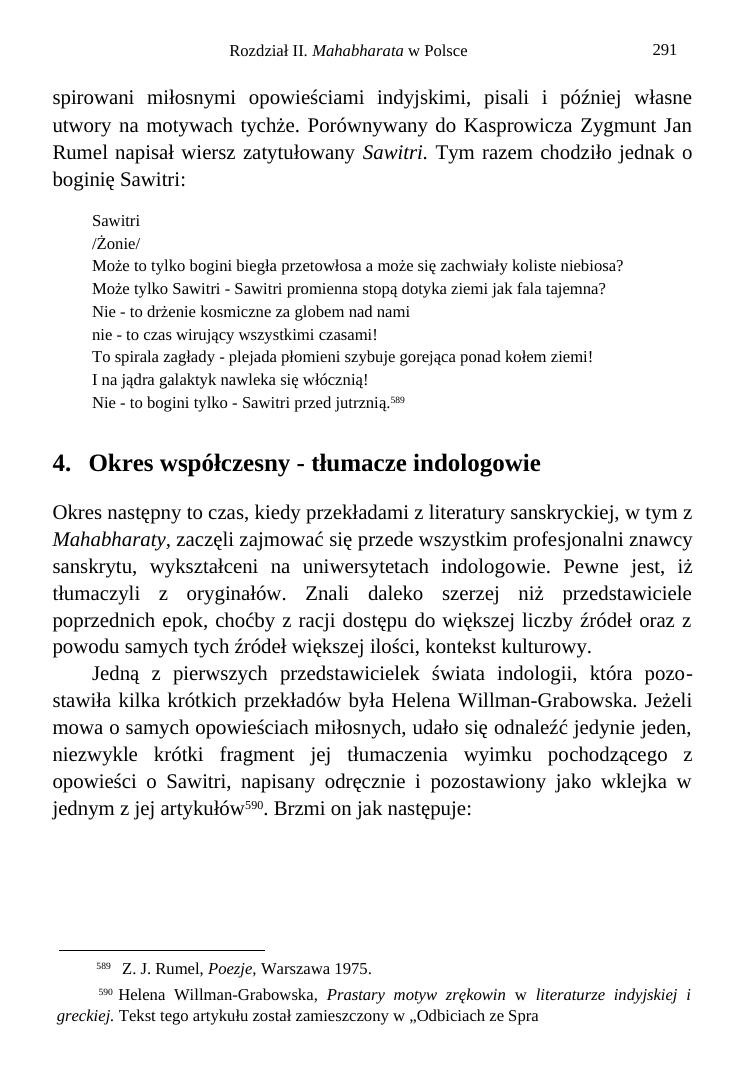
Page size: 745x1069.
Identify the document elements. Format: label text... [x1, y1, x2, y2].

text 589 Z. J. Rumel, Poezje, Warszawa 1975. [57, 959, 693, 978]
text 291 [652, 40, 686, 59]
text spirowani miłosnymi opowieściami indyjskimi, pisali i później własne utwory na motywach tychże. Porównywany do Kasprowicza Zygmunt Jan Rumel napisał wiersz zatytułowany Sawitri. Tym razem chodziło jednak o boginię Sawitri: [52, 85, 693, 191]
subtitle 4. Okres współczesny - tłumacze indologowie [52, 448, 693, 477]
text Może to tylko bogini biegła przetowłosa a może się zachwiały koliste niebiosa? [92, 256, 693, 275]
text Rozdział II. Mahabharata w Polsce [229, 41, 512, 60]
text To spirala zagłady - plejada płomieni szybuje gorejąca ponad kołem ziemi! [92, 347, 693, 366]
text Jedną z pierwszych przedstawicielek świata indologii, która pozo­stawiła kilka krótkich przekładów była Helena Willman-Grabowska. Jeżeli mowa o samych opowieściach miłosnych, udało się odnaleźć jedynie jeden, niezwykle krótki fragment jej tłumaczenia wyimku po­chodzącego z opowieści o Sawitri, napisany odręcznie i pozostawiony jako wklejka w jednym z jej artykułów590. Brzmi on jak następuje: [52, 661, 693, 820]
text nie - to czas wirujący wszystkimi czasami! [52, 324, 693, 343]
text 590 Helena Willman-Grabowska, Prastary motyw zrękowin w literaturze indyjskiej i greckiej. Tekst tego artykułu został zamieszczony w „Odbiciach ze Spra­ [57, 984, 693, 1025]
text Może tylko Sawitri - Sawitri promienna stopą dotyka ziemi jak fala tajemna? [92, 279, 693, 298]
text Okres następny to czas, kiedy przekładami z literatury sanskryckiej, w tym z Mahabharaty, zaczęli zajmować się przede wszystkim profe­sjonalni znawcy sanskrytu, wykształceni na uniwersytetach indologo­wie. Pewne jest, iż tłumaczyli z oryginałów. Znali daleko szerzej niż przedstawiciele poprzednich epok, choćby z racji dostępu do większej liczby źródeł oraz z powodu samych tych źródeł większej ilości, kon­tekst kulturowy. [52, 500, 693, 658]
text I na jądra galaktyk nawleka się włócznią! [52, 370, 693, 389]
text Sawitri [92, 211, 693, 230]
text /Żonie/ [92, 233, 693, 253]
text Nie - to drżenie kosmiczne za globem nad nami [52, 302, 693, 321]
text Nie - to bogini tylko - Sawitri przed jutrznią.589 [52, 392, 693, 412]
